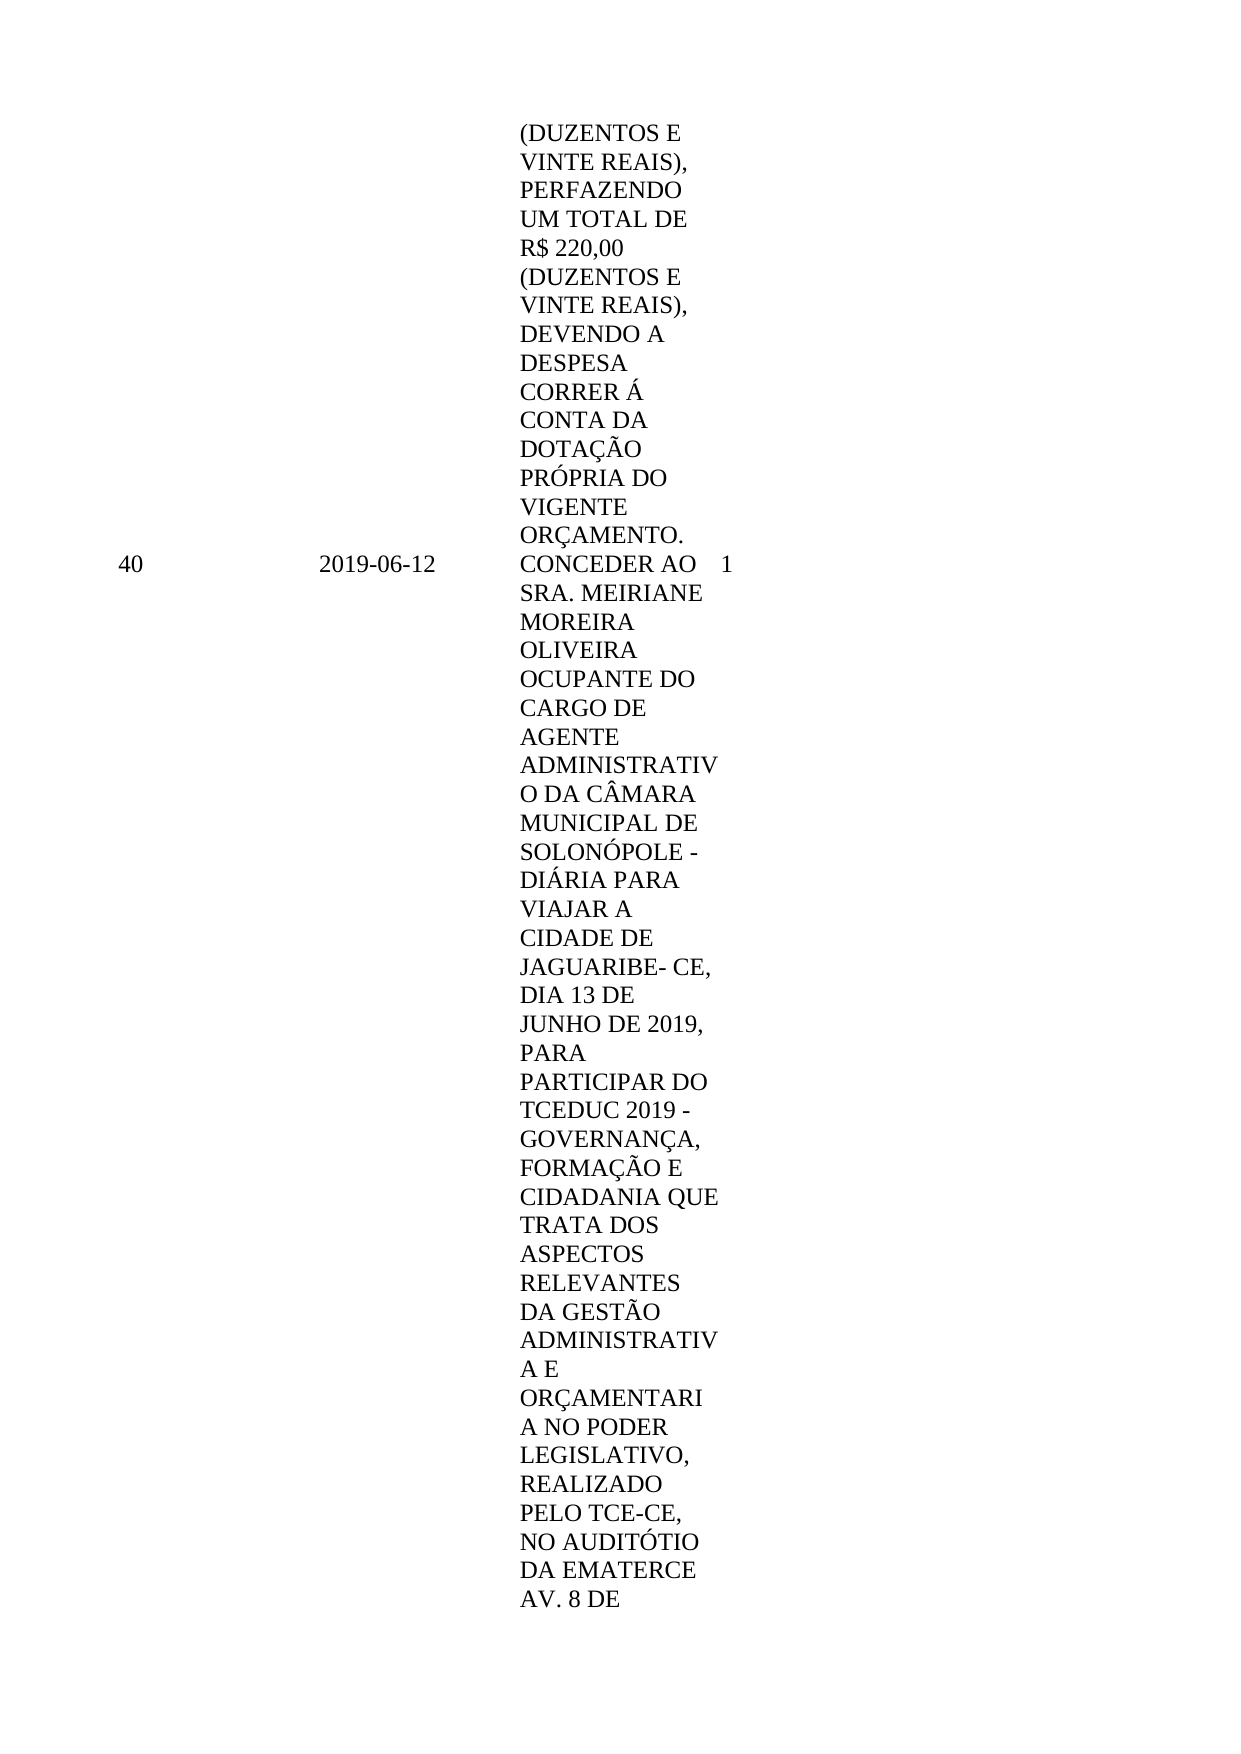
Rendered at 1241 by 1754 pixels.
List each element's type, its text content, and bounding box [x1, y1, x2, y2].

table_cell [921, 549, 1122, 1613]
table_cell [720, 118, 921, 549]
table_cell [118, 118, 319, 549]
table_cell (DUZENTOS E VINTE REAIS), PERFAZENDO UM TOTAL DE R$ 220,00 (DUZENTOS E VINTE REAIS), DEVENDO A DESPESA CORRER Á CONTA DA DOTAÇÃO PRÓPRIA DO VIGENTE ORÇAMENTO. [520, 118, 720, 549]
table_cell 40 [118, 549, 319, 1613]
table_cell [921, 118, 1122, 549]
table_cell [319, 118, 519, 549]
table_cell CONCEDER AO SRA. MEIRIANE MOREIRA OLIVEIRA OCUPANTE DO CARGO DE AGENTE ADMINISTRATIVO DA CÂMARA MUNICIPAL DE SOLONÓPOLE - DIÁRIA PARA VIAJAR A CIDADE DE JAGUARIBE- CE, DIA 13 DE JUNHO DE 2019, PARA PARTICIPAR DO TCEDUC 2019 - GOVERNANÇA, FORMAÇÃO E CIDADANIA QUE TRATA DOS ASPECTOS RELEVANTES DA GESTÃO ADMINISTRATIVA E ORÇAMENTARIA NO PODER LEGISLATIVO, REALIZADO PELO TCE-CE, NO AUDITÓTIO DA EMATERCE AV. 8 DE [520, 549, 720, 1613]
table_cell 1 [720, 549, 921, 1613]
table_cell 2019-06-12 [319, 549, 519, 1613]
